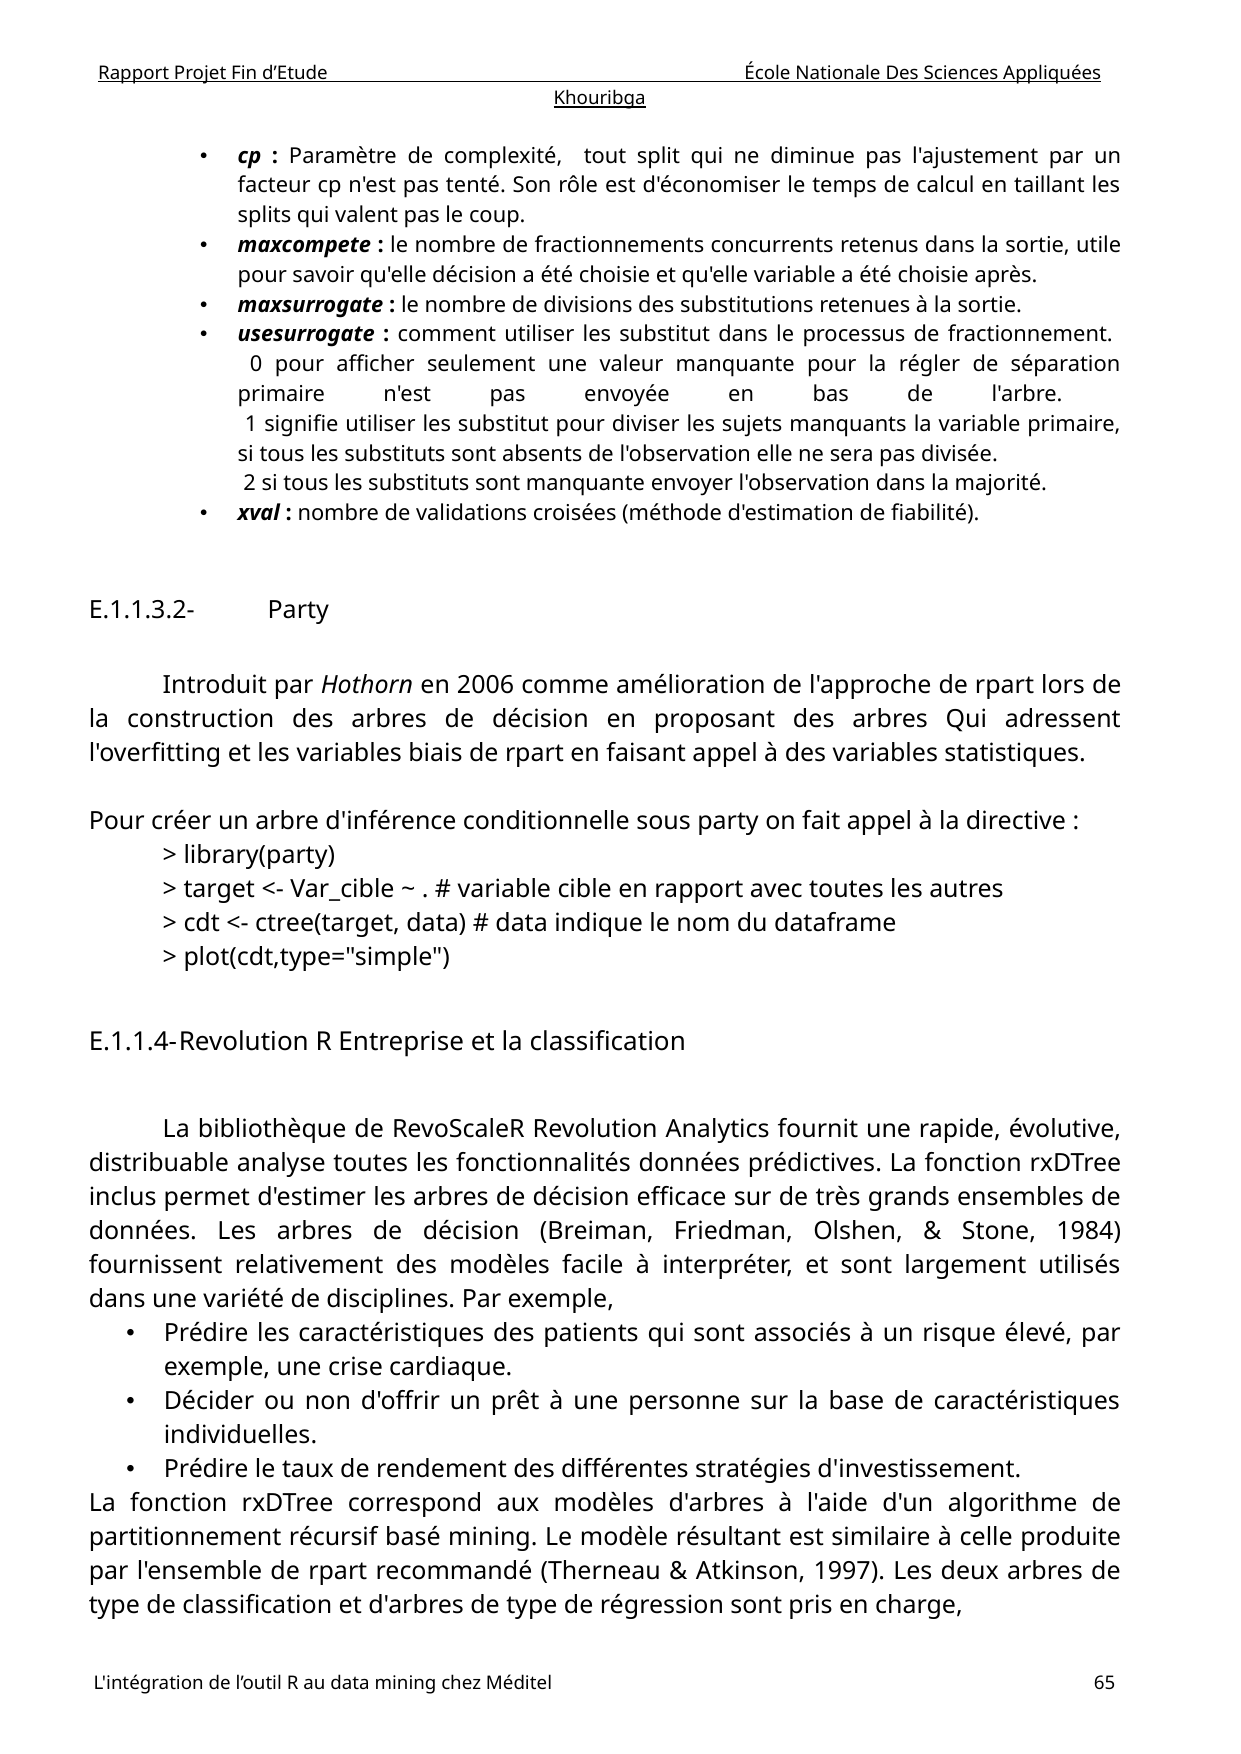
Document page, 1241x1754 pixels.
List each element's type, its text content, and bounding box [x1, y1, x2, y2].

list Décider ou non d'offrir un prêt à une personne sur la base de caractéristiques individuelles. [126, 1383, 1122, 1451]
list usesurrogate : comment utiliser les substitut dans le processus de fractionnement. 0 pour afficher seulement une valeur manquante pour la régler de séparation primaire n'est pas envoyée en bas de l'arbre. 1 signifie utiliser les substitut pour diviser les sujets manquants la variable primaire, si tous les substituts sont absents de l'observation elle ne sera pas divisée. [200, 318, 1122, 467]
list maxcompete : le nombre de fractionnements concurrents retenus dans la sortie, utile pour savoir qu'elle décision a été choisie et qu'elle variable a été choisie après. [200, 229, 1122, 288]
subtitle Revolution R Entreprise et la classification [88, 1022, 1122, 1058]
text > target <- Var_cible ~ . # variable cible en rapport avec toutes les autres [88, 871, 1122, 905]
text > cdt <- ctree(target, data) # data indique le nom du dataframe [88, 905, 1122, 939]
list maxsurrogate : le nombre de divisions des substitutions retenues à la sortie. [200, 288, 1122, 318]
text La bibliothèque de RevoScaleR Revolution Analytics fournit une rapide, évolutive, distribuable analyse toutes les fonctionnalités données prédictives. La fonction rxDTree inclus permet d'estimer les arbres de décision efficace sur de très grands ensembles de données. Les arbres de décision (Breiman, Friedman, Olshen, & Stone, 1984) fournissent relativement des modèles facile à interpréter, et sont largement utilisés dans une variété de disciplines. Par exemple, [88, 1110, 1122, 1314]
subtitle Party [88, 592, 1122, 626]
text La fonction rxDTree correspond aux modèles d'arbres à l'aide d'un algorithme de partitionnement récursif basé mining. Le modèle résultant est similaire à celle produite par l'ensemble de rpart recommandé (Therneau & Atkinson, 1997). Les deux arbres de type de classification et d'arbres de type de régression sont pris en charge, [88, 1485, 1122, 1621]
list Prédire les caractéristiques des patients qui sont associés à un risque élevé, par exemple, une crise cardiaque. [126, 1314, 1122, 1383]
text Pour créer un arbre d'inférence conditionnelle sous party on fait appel à la directive : [88, 803, 1122, 837]
list xval : nombre de validations croisées (méthode d'estimation de fiabilité). [200, 497, 1122, 527]
text Introduit par Hothorn en 2006 comme amélioration de l'approche de rpart lors de la construction des arbres de décision en proposant des arbres Qui adressent l'overfitting et les variables biais de rpart en faisant appel à des variables statistiques. [88, 667, 1122, 769]
list Prédire le taux de rendement des différentes stratégies d'investissement. [126, 1451, 1122, 1485]
text > plot(cdt,type="simple") [88, 939, 1122, 973]
list cp : Paramètre de complexité, tout split qui ne diminue pas l'ajustement par un facteur cp n'est pas tenté. Son rôle est d'économiser le temps de calcul en taillant les splits qui valent pas le coup. [200, 139, 1122, 229]
text > library(party) [88, 837, 1122, 871]
list 2 si tous les substituts sont manquante envoyer l'observation dans la majorité. [200, 467, 1122, 497]
